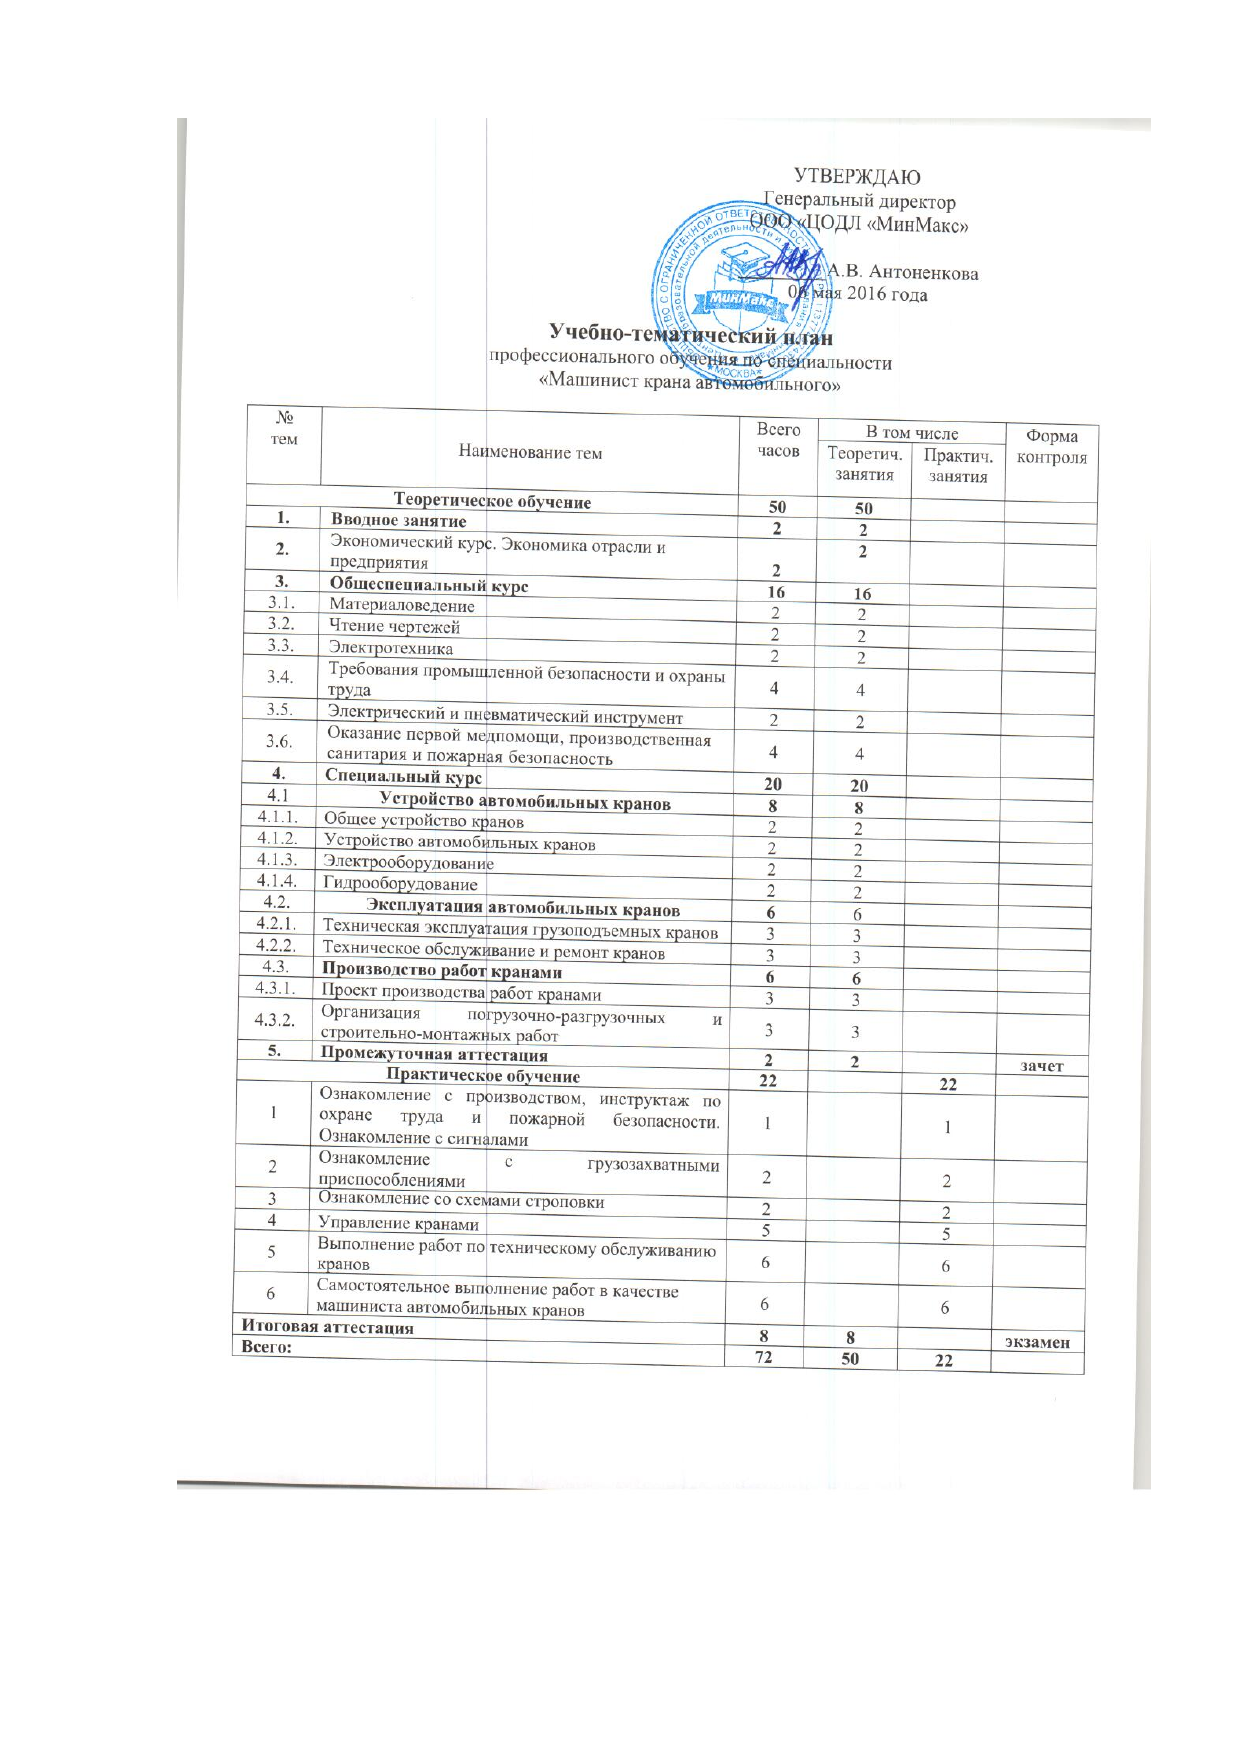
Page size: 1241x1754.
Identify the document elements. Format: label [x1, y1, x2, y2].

picture [177, 118, 1151, 1495]
